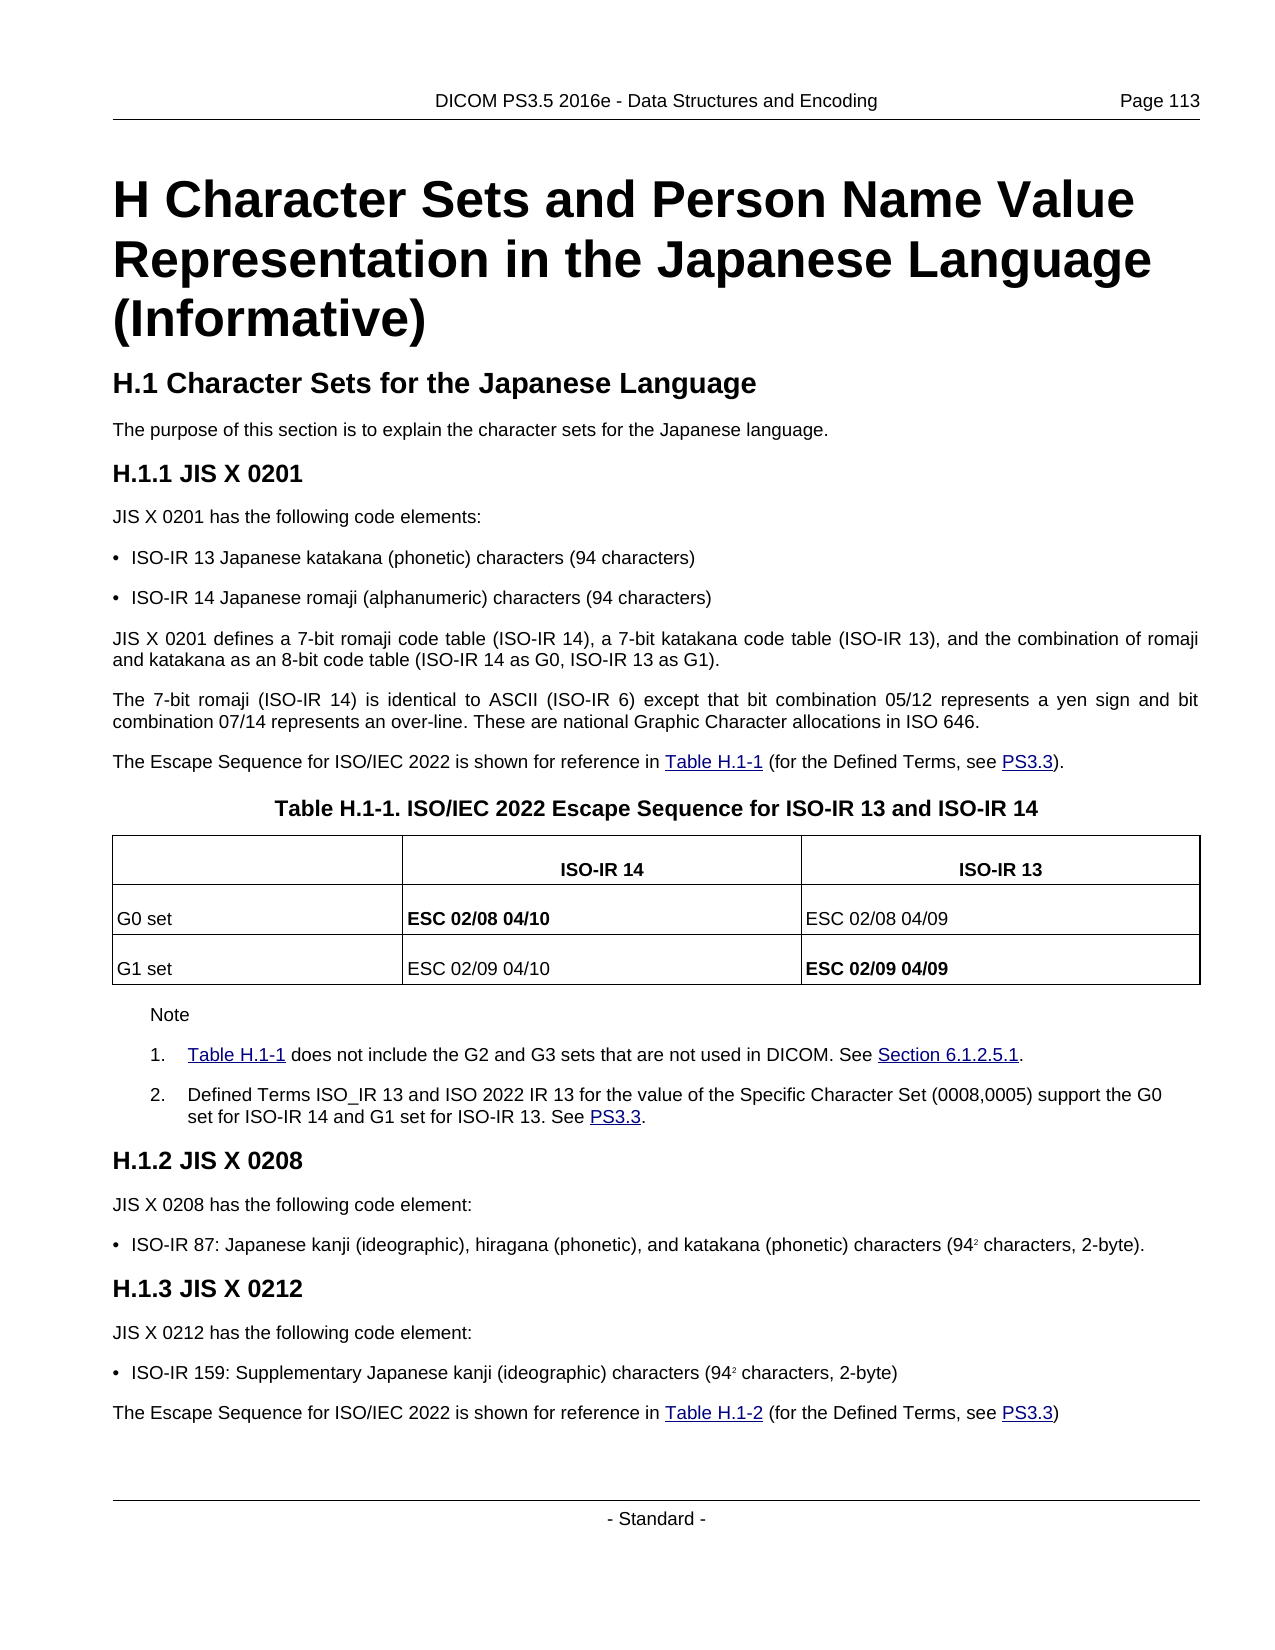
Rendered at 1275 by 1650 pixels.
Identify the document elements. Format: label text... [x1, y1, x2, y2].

text Note [150, 1003, 1162, 1025]
list Defined Terms ISO_IR 13 and ISO 2022 IR 13 for the value of the Specific Character Set (0008,0005) support the G0 set for ISO-IR 14 and G1 set for ISO-IR 13. See PS3.3. [150, 1084, 1162, 1127]
text H.1.3 JIS X 0212 [112, 1274, 1200, 1303]
list ISO-IR 13 Japanese katakana (phonetic) characters (94 characters) [112, 547, 1200, 568]
list ISO-IR 14 Japanese romaji (alphanumeric) characters (94 characters) [112, 587, 1200, 608]
table_cell G0 set [113, 885, 402, 934]
table_cell ESC 02/09 04/09 [802, 935, 1199, 983]
text The Escape Sequence for ISO/IEC 2022 is shown for reference in Table H.1-1 (for the Defined Terms, see PS3.3). [112, 751, 1200, 773]
text H.1 Character Sets for the Japanese Language [112, 366, 1200, 400]
text The purpose of this section is to explain the character sets for the Japanese language. [112, 418, 1200, 440]
text H.1.2 JIS X 0208 [112, 1146, 1200, 1174]
text The 7-bit romaji (ISO-IR 14) is identical to ASCII (ISO-IR 6) except that bit combination 05/12 represents a yen sign and bit combination 07/14 represents an over-line. These are national Graphic Character allocations in ISO 646. [112, 689, 1200, 732]
text JIS X 0201 has the following code elements: [112, 506, 1200, 528]
list Table H.1-1 does not include the G2 and G3 sets that are not used in DICOM. See Section 6.1.2.5.1. [150, 1044, 1162, 1065]
table_header [113, 836, 402, 884]
text JIS X 0201 defines a 7-bit romaji code table (ISO-IR 14), a 7-bit katakana code table (ISO-IR 13), and the combination of romaji and katakana as an 8-bit code table (ISO-IR 14 as G0, ISO-IR 13 as G1). [112, 627, 1200, 670]
table_cell ESC 02/09 04/10 [403, 935, 801, 983]
text JIS X 0212 has the following code element: [112, 1321, 1200, 1343]
text H.1.1 JIS X 0201 [112, 459, 1200, 488]
table_cell ESC 02/08 04/10 [403, 885, 801, 934]
text Table H.1-1. ISO/IEC 2022 Escape Sequence for ISO-IR 13 and ISO-IR 14 [112, 795, 1200, 821]
text The Escape Sequence for ISO/IEC 2022 is shown for reference in Table H.1-2 (for the Defined Terms, see PS3.3) [112, 1402, 1200, 1424]
table_cell G1 set [113, 935, 402, 983]
list ISO-IR 159: Supplementary Japanese kanji (ideographic) characters (942 characters, 2-byte) [112, 1362, 1200, 1383]
text JIS X 0208 has the following code element: [112, 1193, 1200, 1215]
table_cell ESC 02/08 04/09 [802, 885, 1199, 934]
table_header ISO-IR 14 [403, 836, 801, 884]
list ISO-IR 87: Japanese kanji (ideographic), hiragana (phonetic), and katakana (phonetic) characters (942 characters, 2-byte). [112, 1234, 1200, 1255]
text H Character Sets and Person Name Value Representation in the Japanese Language (Informative) [112, 169, 1200, 347]
table_header ISO-IR 13 [802, 836, 1199, 884]
